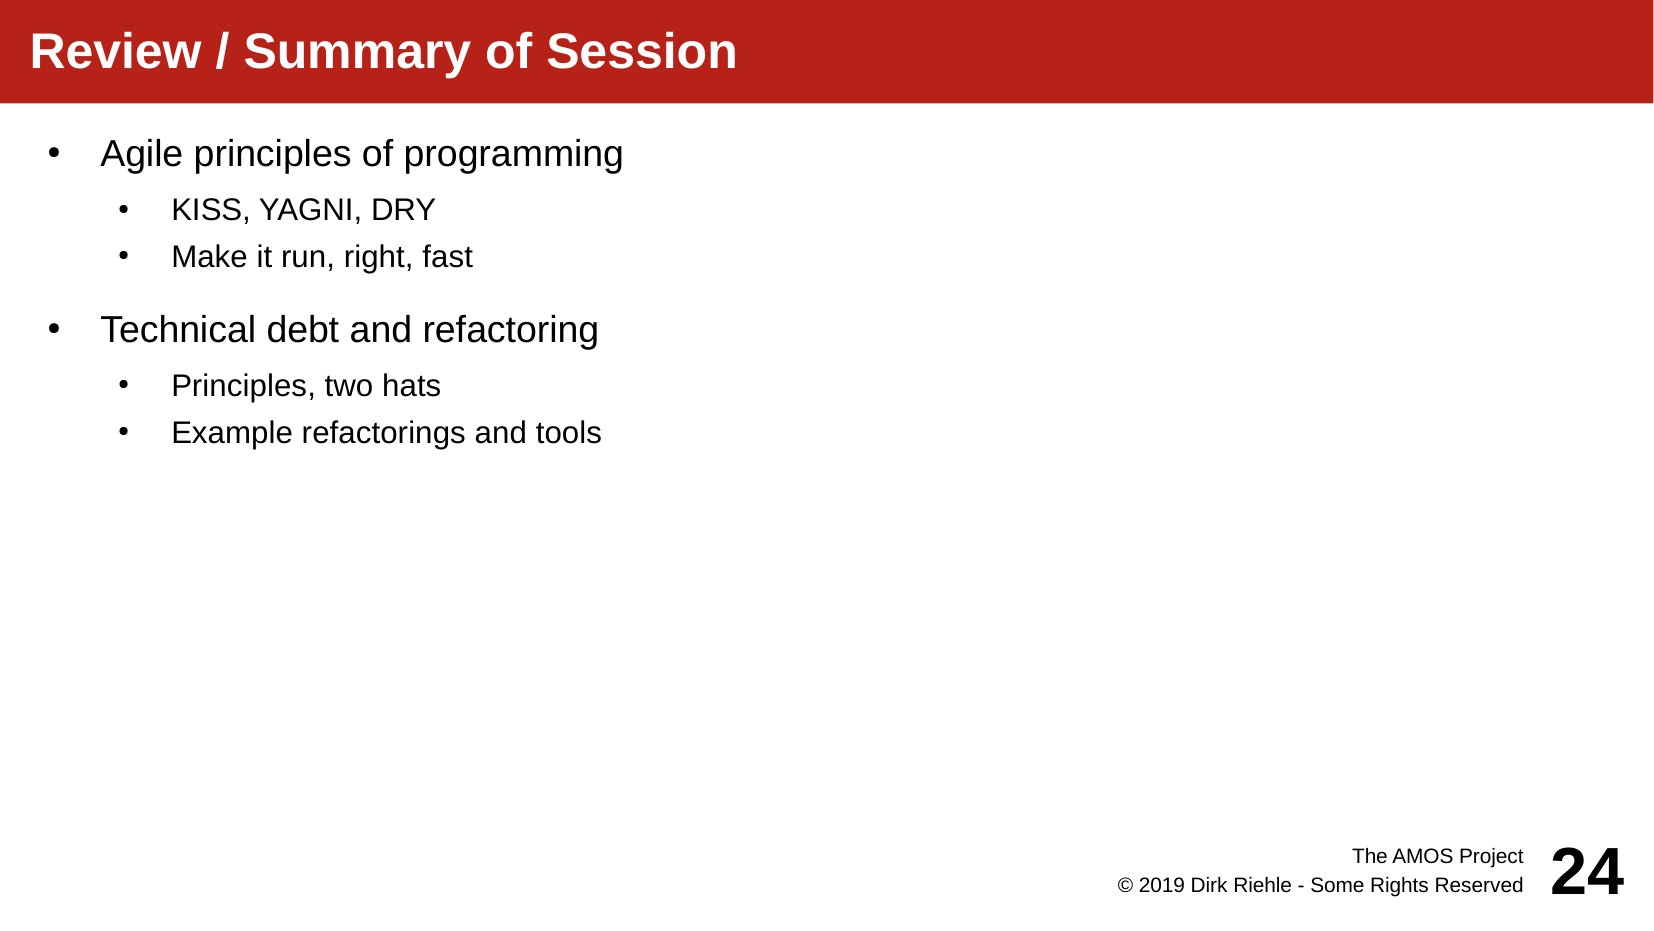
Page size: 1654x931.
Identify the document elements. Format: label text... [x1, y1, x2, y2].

title Review / Summary of Session [0, 0, 1654, 104]
list Agile principles of programming KISS, YAGNI, DRY Make it run, right, fast Technical debt and refactoring Principles, two hats Example refactorings and tools [29, 132, 1625, 798]
